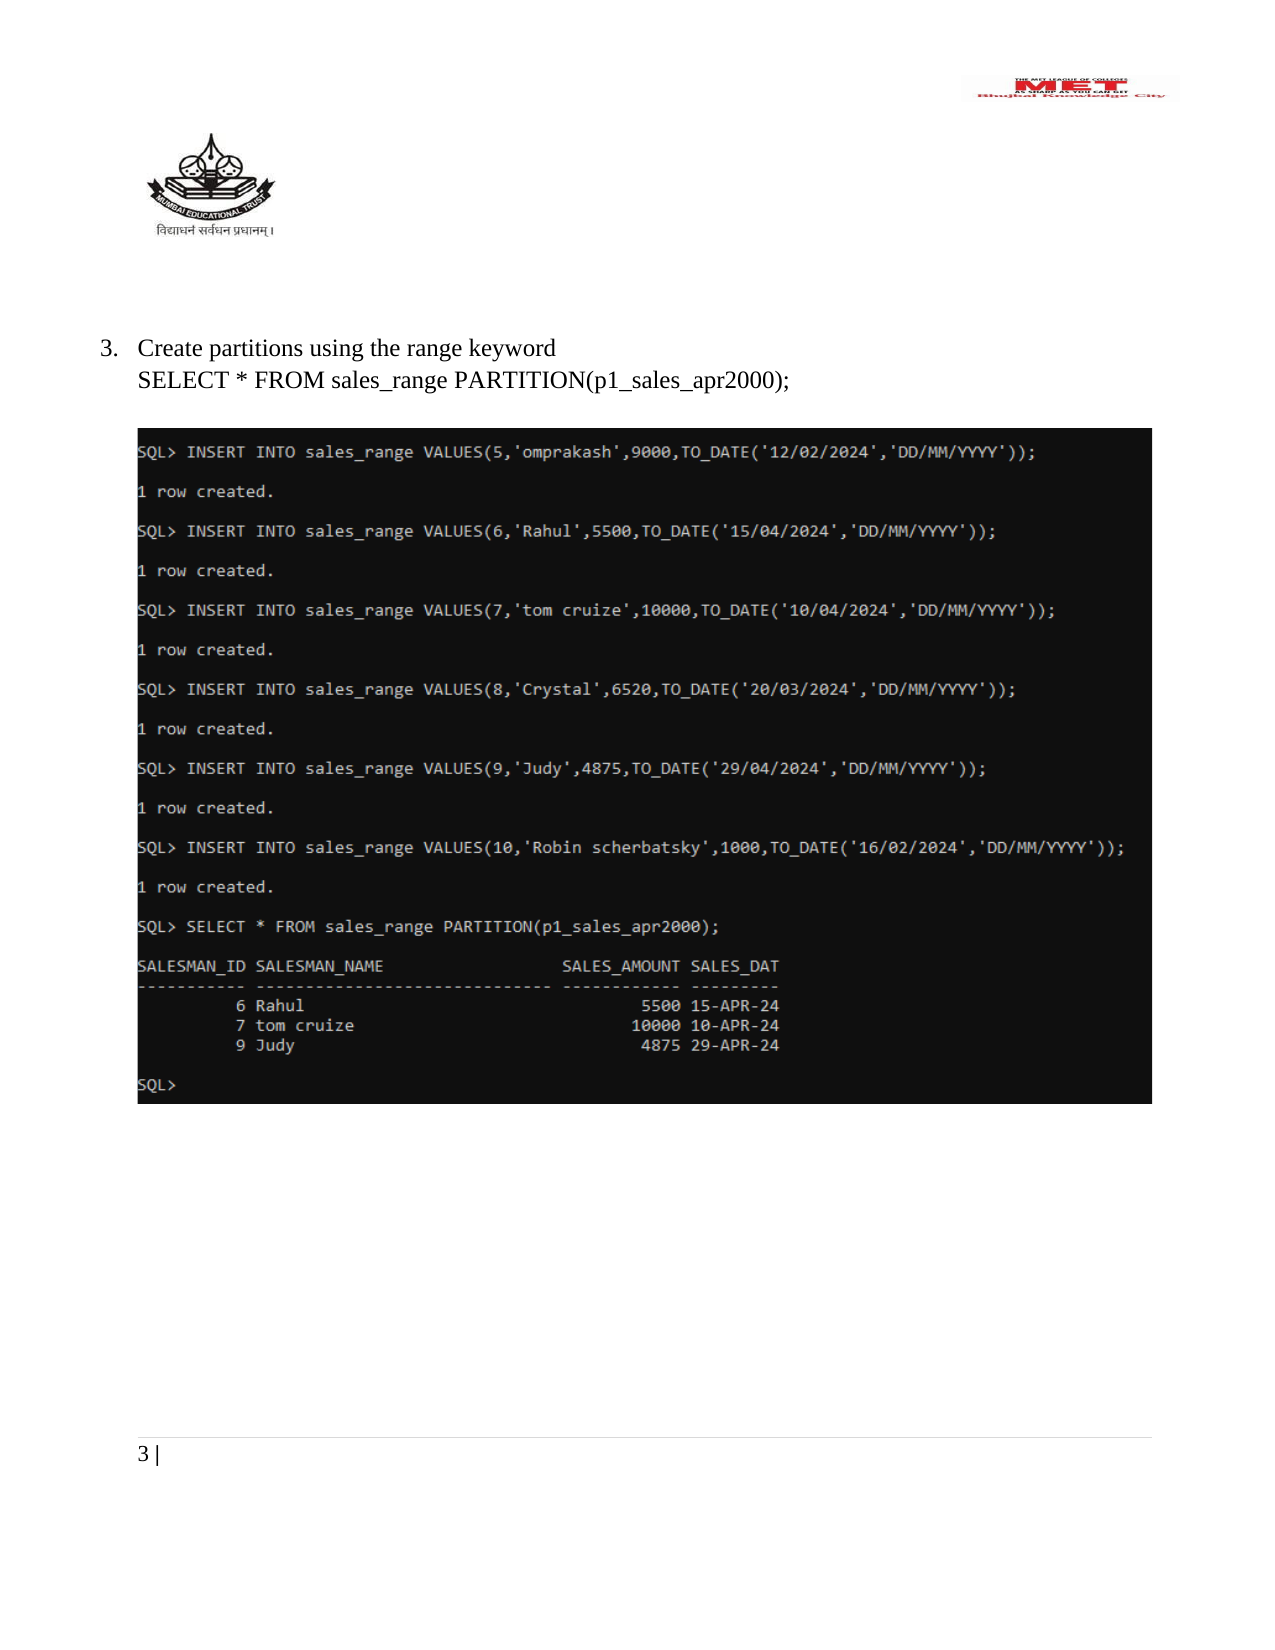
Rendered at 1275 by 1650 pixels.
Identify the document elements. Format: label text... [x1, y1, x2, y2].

text SELECT * FROM sales_range PARTITION(p1_sales_apr2000); [137, 366, 1152, 394]
picture [137, 428, 1153, 1104]
list Create partitions using the range keyword [100, 333, 1152, 361]
picture [300, 138, 966, 237]
picture [146, 133, 277, 237]
picture [961, 75, 1180, 102]
